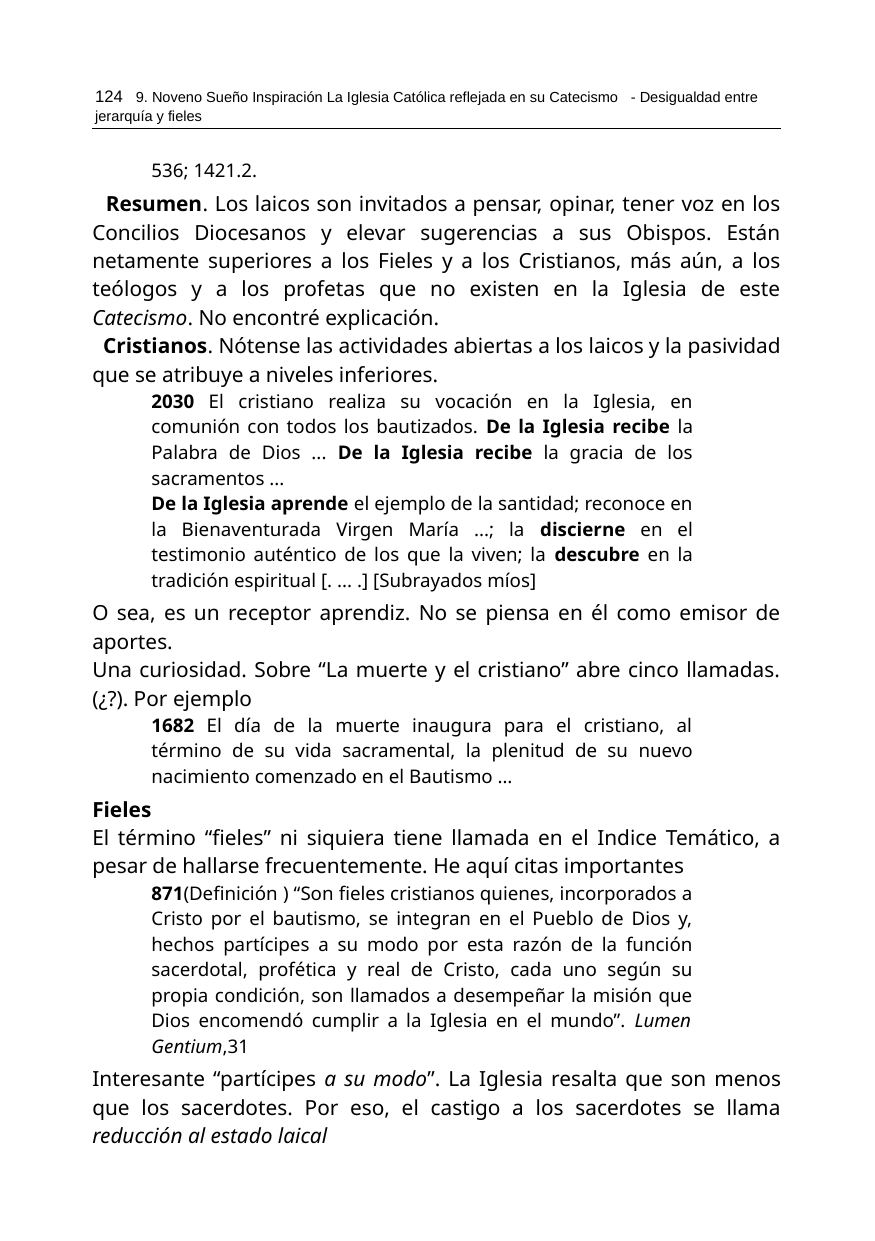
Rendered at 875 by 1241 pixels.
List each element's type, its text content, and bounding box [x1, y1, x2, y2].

text 871(Definición ) “Son fieles cristianos quienes, incorporados a Cristo por el bautismo, se integran en el Pueblo de Dios y, hechos partícipes a su modo por esta razón de la función sacerdotal, profética y real de Cristo, cada uno según su propia condición, son llamados a desempeñar la misión que Dios encomendó cumplir a la Iglesia en el mundo”. Lumen Gentium,31 [151, 880, 693, 1059]
text Una curiosidad. Sobre “La muerte y el cristiano” abre cinco llamadas. (¿?). Por ejemplo [92, 655, 781, 712]
text Fieles [92, 795, 781, 823]
text O sea, es un receptor aprendiz. No se piensa en él como emisor de aportes. [92, 598, 781, 655]
text 1682 El día de la muerte inaugura para el cristiano, al término de su vida sacramental, la plenitud de su nuevo nacimiento comenzado en el Bautismo … [151, 712, 693, 789]
text Resumen. Los laicos son invitados a pensar, opinar, tener voz en los Concilios Diocesanos y elevar sugerencias a sus Obispos. Están netamente superiores a los Fieles y a los Cristianos, más aún, a los teólogos y a los profetas que no existen en la Iglesia de este Catecismo. No encontré explicación. [92, 189, 781, 331]
text El término “fieles” ni siquiera tiene llamada en el Indice Temático, a pesar de hallarse frecuentemente. He aquí citas importantes [92, 823, 781, 880]
text 536; 1421.2. [151, 158, 693, 183]
text Interesante “partícipes a su modo”. La Iglesia resalta que son menos que los sacerdotes. Por eso, el castigo a los sacerdotes se llama reducción al estado laical [92, 1064, 781, 1150]
text Cristianos. Nótense las actividades abiertas a los laicos y la pasividad que se atribuye a niveles inferiores. [92, 331, 781, 388]
text 2030 El cristiano realiza su vocación en la Iglesia, en comunión con todos los bautizados. De la Iglesia recibe la Palabra de Dios ... De la Iglesia recibe la gracia de los sacramentos ... De la Iglesia aprende el ejemplo de la santidad; reconoce en la Bienaventurada Virgen María ...; la discierne en el testimonio auténtico de los que la viven; la descubre en la tradición espiritual [. ... .] [Subrayados míos] [151, 388, 693, 592]
